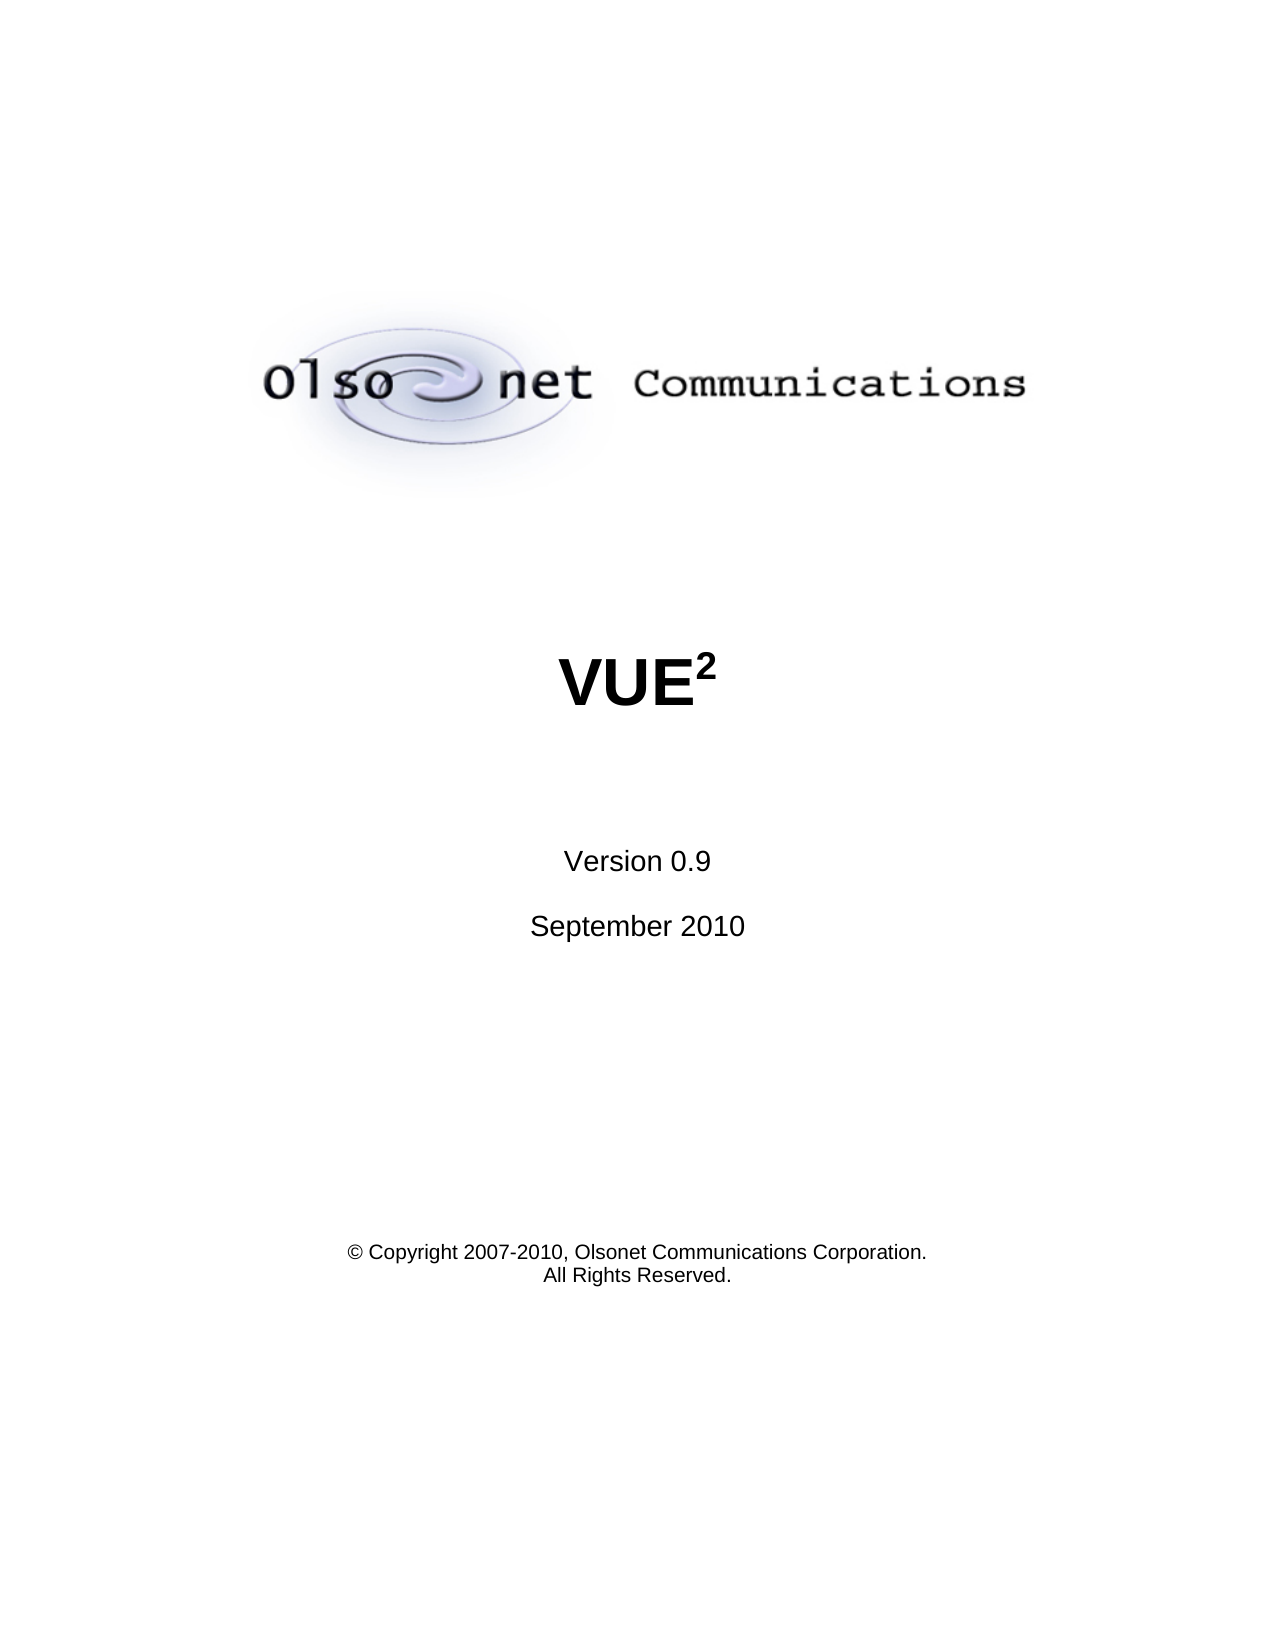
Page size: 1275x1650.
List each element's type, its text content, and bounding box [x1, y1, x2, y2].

text © Copyright 2007-2010, Olsonet Communications Corporation. [210, 1241, 1065, 1264]
picture [241, 291, 1034, 498]
text VUE2 [210, 645, 1065, 719]
text Version 0.9 [210, 845, 1065, 877]
text All Rights Reserved. [210, 1264, 1065, 1287]
text September 2010 [210, 910, 1065, 943]
